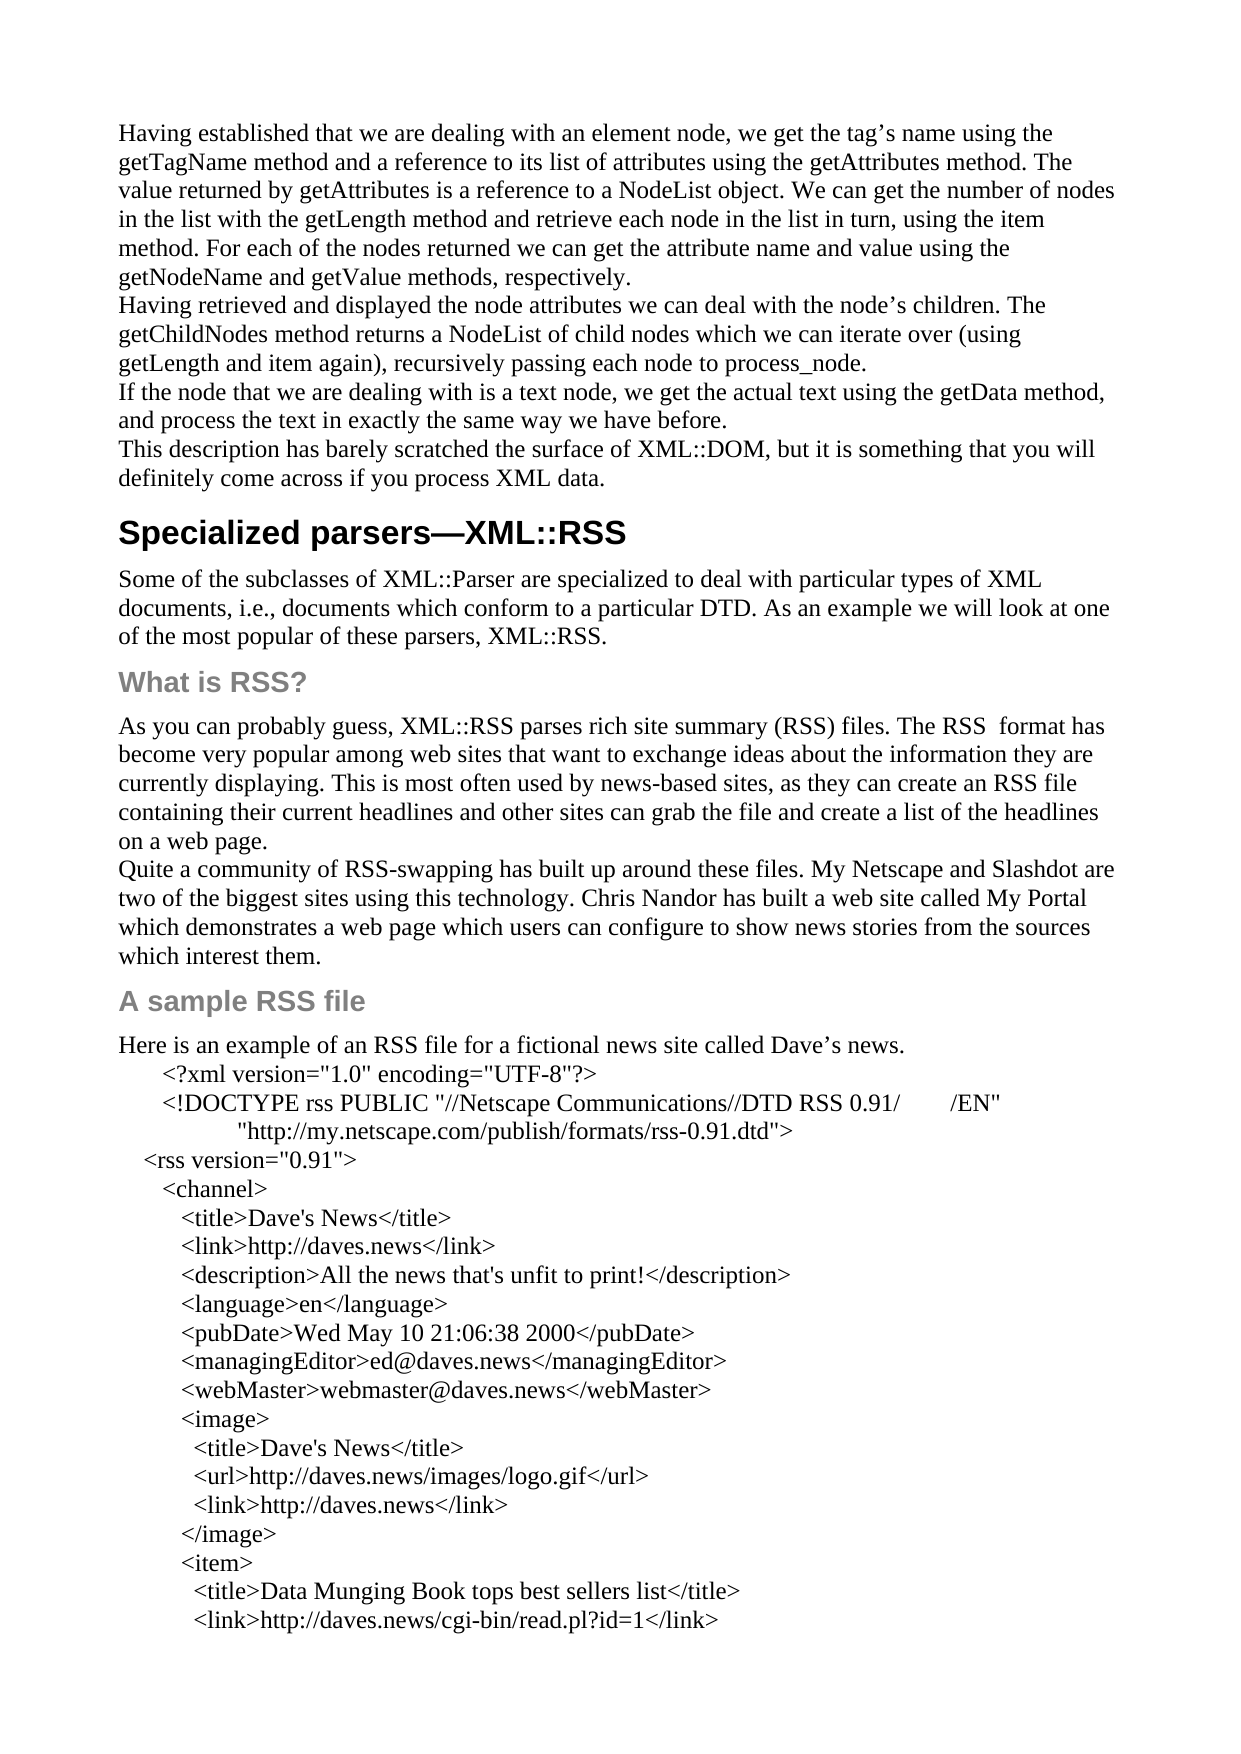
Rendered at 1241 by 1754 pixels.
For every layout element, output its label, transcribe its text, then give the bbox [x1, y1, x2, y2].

subtitle What is RSS? [118, 665, 1122, 698]
text <image> [118, 1404, 1122, 1433]
text <url>http://daves.news/images/logo.gif</url> [118, 1461, 1122, 1490]
text <item> [118, 1548, 1122, 1576]
text If the node that we are dealing with is a text node, we get the actual text using the getData method, and process the text in exactly the same way we have before. [118, 377, 1122, 434]
text <?xml version="1.0" encoding="UTF-8"?> [118, 1059, 1122, 1088]
text Having retrieved and displayed the node attributes we can deal with the node’s children. The getChildNodes method returns a NodeList of child nodes which we can iterate over (using getLength and item again), recursively passing each node to process_node. [118, 291, 1122, 377]
text <link>http://daves.news</link> [118, 1231, 1122, 1260]
text <rss version="0.91"> [118, 1145, 1122, 1174]
text <title>Dave's News</title> [118, 1433, 1122, 1461]
text Quite a community of RSS-swapping has built up around these files. My Netscape and Slashdot are two of the biggest sites using this technology. Chris Nandor has built a web site called My Portal which demonstrates a web page which users can configure to show news stories from the sources which interest them. [118, 854, 1122, 969]
text Here is an example of an RSS file for a fictional news site called Dave’s news. [118, 1030, 1122, 1059]
text <webMaster>webmaster@daves.news</webMaster> [118, 1375, 1122, 1404]
text <language>en</language> [118, 1289, 1122, 1318]
text <pubDate>Wed May 10 21:06:38 2000</pubDate> [118, 1318, 1122, 1346]
text </image> [118, 1519, 1122, 1548]
text <title>Data Munging Book tops best sellers list</title> [118, 1576, 1122, 1605]
text <channel> [118, 1174, 1122, 1203]
text "http://my.netscape.com/publish/formats/rss-0.91.dtd"> [118, 1116, 1122, 1145]
text <title>Dave's News</title> [118, 1203, 1122, 1231]
text <link>http://daves.news</link> [118, 1490, 1122, 1519]
subtitle Specialized parsers—XML::RSS [118, 513, 1122, 551]
text Some of the subclasses of XML::Parser are specialized to deal with particular types of XML documents, i.e., documents which conform to a particular DTD. As an example we will look at one of the most popular of these parsers, XML::RSS. [118, 564, 1122, 650]
text <!DOCTYPE rss PUBLIC "//Netscape Communications//DTD RSS 0.91/ /EN" [118, 1088, 1122, 1116]
text <description>All the news that's unfit to print!</description> [118, 1260, 1122, 1289]
subtitle A sample RSS file [118, 984, 1122, 1018]
text <link>http://daves.news/cgi-bin/read.pl?id=1</link> [118, 1605, 1122, 1634]
text Having established that we are dealing with an element node, we get the tag’s name using the getTagName method and a reference to its list of attributes using the getAttributes method. The value returned by getAttributes is a reference to a NodeList object. We can get the number of nodes in the list with the getLength method and retrieve each node in the list in turn, using the item method. For each of the nodes returned we can get the attribute name and value using the getNodeName and getValue methods, respectively. [118, 118, 1122, 291]
text This description has barely scratched the surface of XML::DOM, but it is something that you will definitely come across if you process XML data. [118, 434, 1122, 492]
text As you can probably guess, XML::RSS parses rich site summary (RSS) files. The RSS format has become very popular among web sites that want to exchange ideas about the information they are currently displaying. This is most often used by news-based sites, as they can create an RSS file containing their current headlines and other sites can grab the file and create a list of the headlines on a web page. [118, 711, 1122, 854]
text <managingEditor>ed@daves.news</managingEditor> [118, 1346, 1122, 1375]
